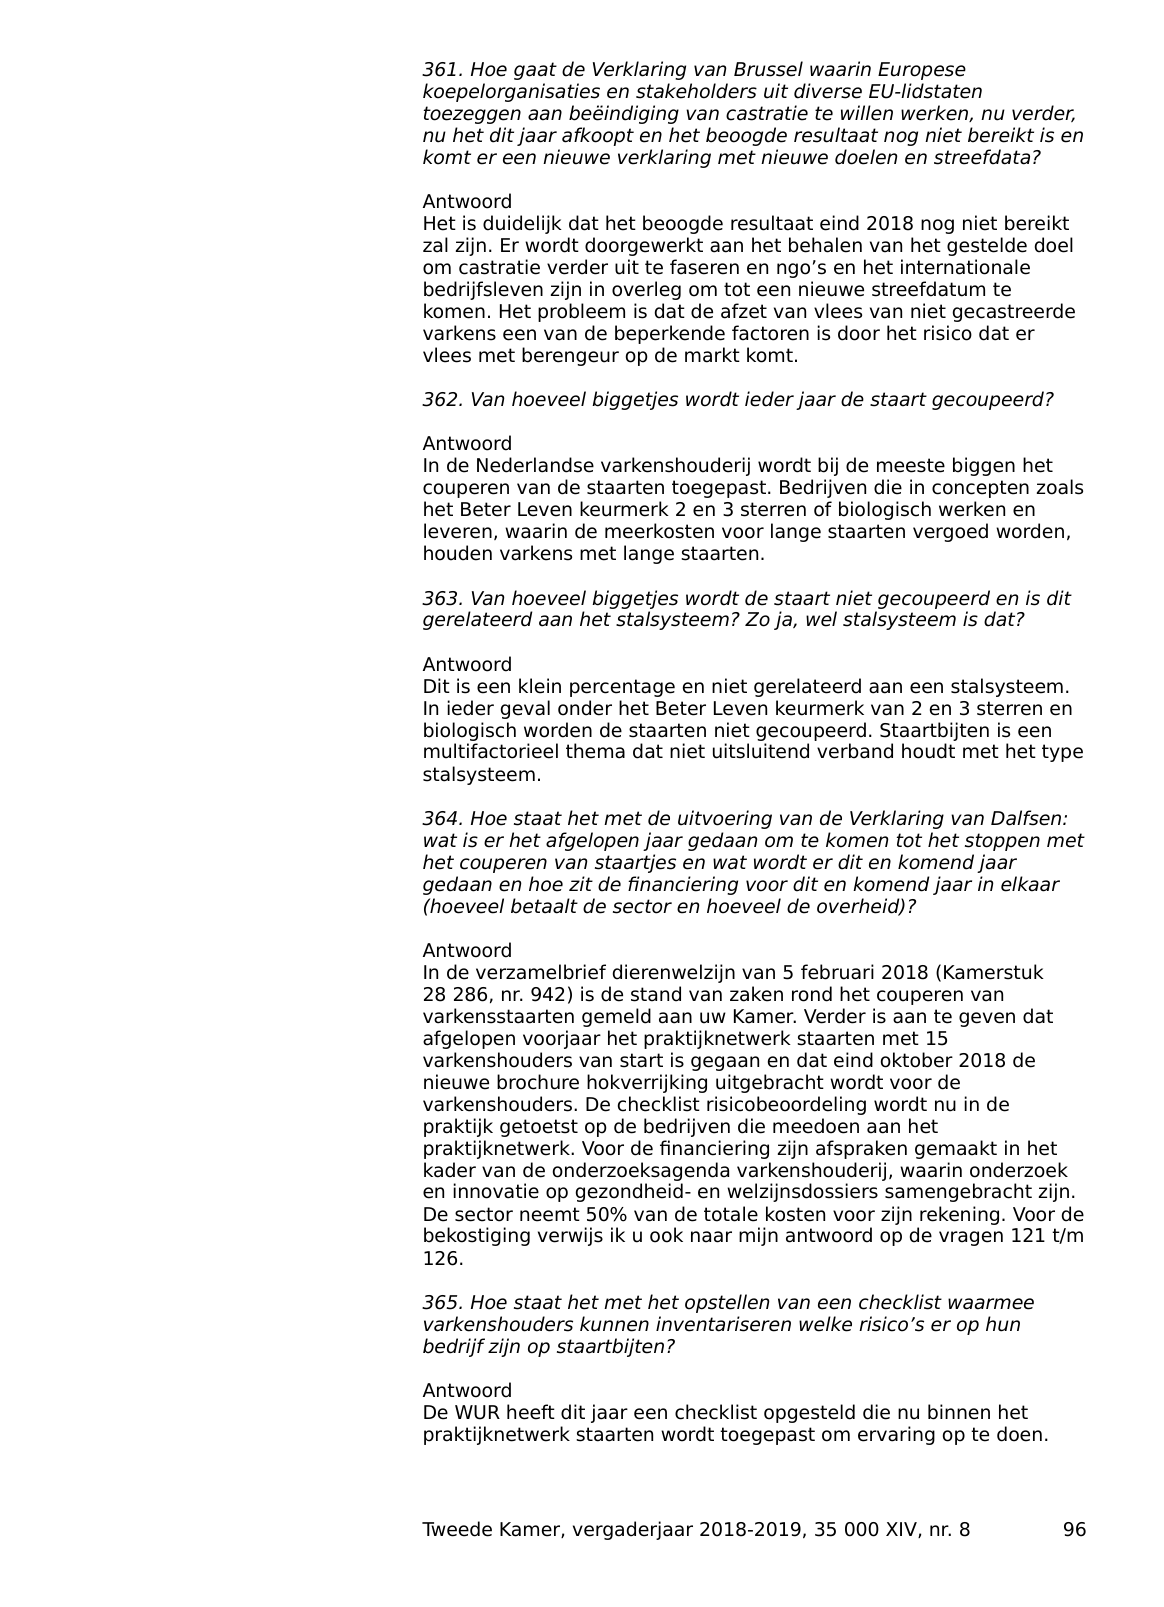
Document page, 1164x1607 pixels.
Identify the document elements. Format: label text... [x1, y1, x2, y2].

text Antwoord [422, 433, 1087, 455]
text In de Nederlandse varkenshouderij wordt bij de meeste biggen het couperen van de staarten toegepast. Bedrijven die in concepten zoals het Beter Leven keurmerk 2 en 3 sterren of biologisch werken en leveren, waarin de meerkosten voor lange staarten vergoed worden, houden varkens met lange staarten. [422, 455, 1087, 565]
text De WUR heeft dit jaar een checklist opgesteld die nu binnen het praktijknetwerk staarten wordt toegepast om ervaring op te doen. [422, 1402, 1087, 1446]
text Dit is een klein percentage en niet gerelateerd aan een stalsysteem. In ieder geval onder het Beter Leven keurmerk van 2 en 3 sterren en biologisch worden de staarten niet gecoupeerd. Staartbijten is een multifactorieel thema dat niet uitsluitend verband houdt met het type stalsysteem. [422, 676, 1087, 785]
text 365. Hoe staat het met het opstellen van een checklist waarmee varkenshouders kunnen inventariseren welke risico’s er op hun bedrijf zijn op staartbijten? [422, 1292, 1087, 1357]
text 364. Hoe staat het met de uitvoering van de Verklaring van Dalfsen: wat is er het afgelopen jaar gedaan om te komen tot het stoppen met het couperen van staartjes en wat wordt er dit en komend jaar gedaan en hoe zit de financiering voor dit en komend jaar in elkaar (hoeveel betaalt de sector en hoeveel de overheid)? [422, 808, 1087, 917]
text In de verzamelbrief dierenwelzijn van 5 februari 2018 (Kamerstuk 28 286, nr. 942) is de stand van zaken rond het couperen van varkensstaarten gemeld aan uw Kamer. Verder is aan te geven dat afgelopen voorjaar het praktijknetwerk staarten met 15 varkenshouders van start is gegaan en dat eind oktober 2018 de nieuwe brochure hokverrijking uitgebracht wordt voor de varkenshouders. De checklist risicobeoordeling wordt nu in de praktijk getoetst op de bedrijven die meedoen aan het praktijknetwerk. Voor de financiering zijn afspraken gemaakt in het kader van de onderzoeksagenda varkenshouderij, waarin onderzoek en innovatie op gezondheid- en welzijnsdossiers samengebracht zijn. De sector neemt 50% van de totale kosten voor zijn rekening. Voor de bekostiging verwijs ik u ook naar mijn antwoord op de vragen 121 t/m 126. [422, 962, 1087, 1269]
text Antwoord [422, 191, 1087, 213]
text Antwoord [422, 1380, 1087, 1402]
text 363. Van hoeveel biggetjes wordt de staart niet gecoupeerd en is dit gerelateerd aan het stalsysteem? Zo ja, wel stalsysteem is dat? [422, 587, 1087, 631]
text Het is duidelijk dat het beoogde resultaat eind 2018 nog niet bereikt zal zijn. Er wordt doorgewerkt aan het behalen van het gestelde doel om castratie verder uit te faseren en ngo’s en het internationale bedrijfsleven zijn in overleg om tot een nieuwe streefdatum te komen. Het probleem is dat de afzet van vlees van niet gecastreerde varkens een van de beperkende factoren is door het risico dat er vlees met berengeur op de markt komt. [422, 213, 1087, 367]
text 361. Hoe gaat de Verklaring van Brussel waarin Europese koepelorganisaties en stakeholders uit diverse EU-lidstaten toezeggen aan beëindiging van castratie te willen werken, nu verder, nu het dit jaar afkoopt en het beoogde resultaat nog niet bereikt is en komt er een nieuwe verklaring met nieuwe doelen en streefdata? [422, 59, 1087, 169]
text Antwoord [422, 653, 1087, 676]
text Antwoord [422, 940, 1087, 962]
text 362. Van hoeveel biggetjes wordt ieder jaar de staart gecoupeerd? [422, 389, 1087, 411]
